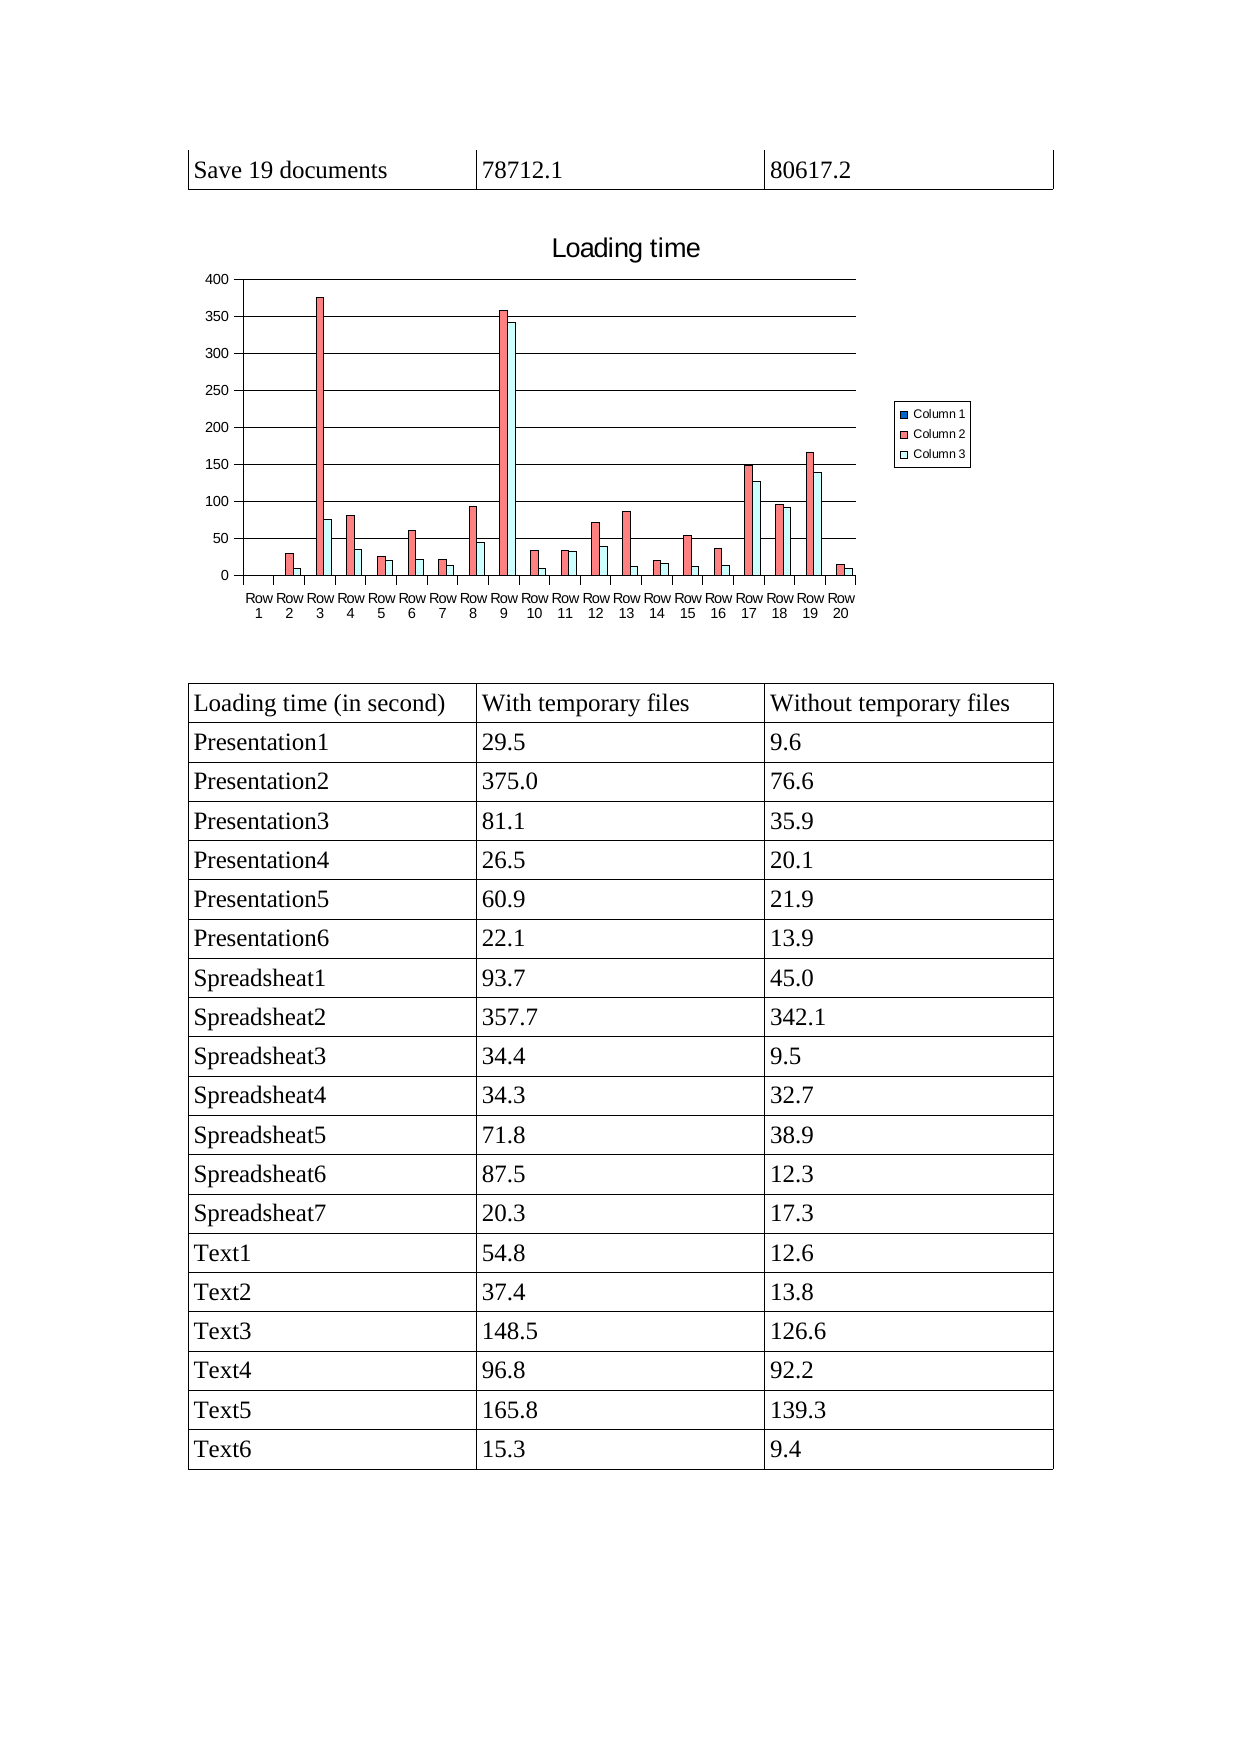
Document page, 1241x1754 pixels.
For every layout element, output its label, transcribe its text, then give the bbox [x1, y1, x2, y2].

table_cell 12.6 [765, 1234, 1053, 1272]
table_cell Spreadsheat5 [189, 1116, 476, 1154]
table_cell 29.5 [477, 723, 764, 762]
table_cell Presentation5 [189, 880, 476, 919]
table_cell 21.9 [765, 880, 1053, 919]
table_cell 87.5 [477, 1155, 764, 1194]
table_cell Presentation1 [189, 723, 476, 762]
table_cell 60.9 [477, 880, 764, 919]
table_cell Presentation6 [189, 920, 476, 958]
table_cell 76.6 [765, 763, 1053, 801]
table_cell 26.5 [477, 841, 764, 879]
table_cell 12.3 [765, 1155, 1053, 1194]
table_cell Spreadsheat4 [189, 1077, 476, 1115]
table_cell 13.9 [765, 920, 1053, 958]
table_cell 80617.2 [765, 150, 1053, 189]
table_cell 148.5 [477, 1312, 764, 1351]
table_cell 37.4 [477, 1273, 764, 1311]
table_header With temporary files [477, 684, 764, 722]
table_cell Presentation3 [189, 802, 476, 840]
table_cell 126.6 [765, 1312, 1053, 1351]
table_cell 35.9 [765, 802, 1053, 840]
table_header Loading time (in second) [189, 684, 476, 722]
table_cell Presentation4 [189, 841, 476, 879]
table_cell Presentation2 [189, 763, 476, 801]
table_cell Spreadsheat3 [189, 1037, 476, 1076]
table_cell 93.7 [477, 959, 764, 997]
table_cell 9.4 [765, 1430, 1053, 1469]
table_cell 96.8 [477, 1352, 764, 1390]
table_cell 15.3 [477, 1430, 764, 1469]
table_cell 165.8 [477, 1391, 764, 1429]
table_cell Spreadsheat1 [189, 959, 476, 997]
table_cell Text4 [189, 1352, 476, 1390]
table_cell Text2 [189, 1273, 476, 1311]
table_cell 78712.1 [477, 150, 764, 189]
table_cell 20.1 [765, 841, 1053, 879]
table_cell 9.5 [765, 1037, 1053, 1076]
table_cell Spreadsheat2 [189, 998, 476, 1036]
table_cell Text5 [189, 1391, 476, 1429]
table_cell Spreadsheat6 [189, 1155, 476, 1194]
table_cell Text1 [189, 1234, 476, 1272]
table_header Without temporary files [765, 684, 1053, 722]
table_cell Spreadsheat7 [189, 1195, 476, 1233]
table_cell 139.3 [765, 1391, 1053, 1429]
table_cell 34.3 [477, 1077, 764, 1115]
table_cell 13.8 [765, 1273, 1053, 1311]
table_cell 22.1 [477, 920, 764, 958]
table_cell 71.8 [477, 1116, 764, 1154]
table_cell 357.7 [477, 998, 764, 1036]
table_cell 17.3 [765, 1195, 1053, 1233]
table_cell 38.9 [765, 1116, 1053, 1154]
table_cell 375.0 [477, 763, 764, 801]
table_cell 342.1 [765, 998, 1053, 1036]
table_cell Text3 [189, 1312, 476, 1351]
table_cell 20.3 [477, 1195, 764, 1233]
table_cell 32.7 [765, 1077, 1053, 1115]
table_cell Save 19 documents [189, 150, 476, 189]
table_cell 81.1 [477, 802, 764, 840]
table_cell 45.0 [765, 959, 1053, 997]
table_cell Text6 [189, 1430, 476, 1469]
table_cell 9.6 [765, 723, 1053, 762]
table_cell 54.8 [477, 1234, 764, 1272]
table_cell 92.2 [765, 1352, 1053, 1390]
table_cell 34.4 [477, 1037, 764, 1076]
